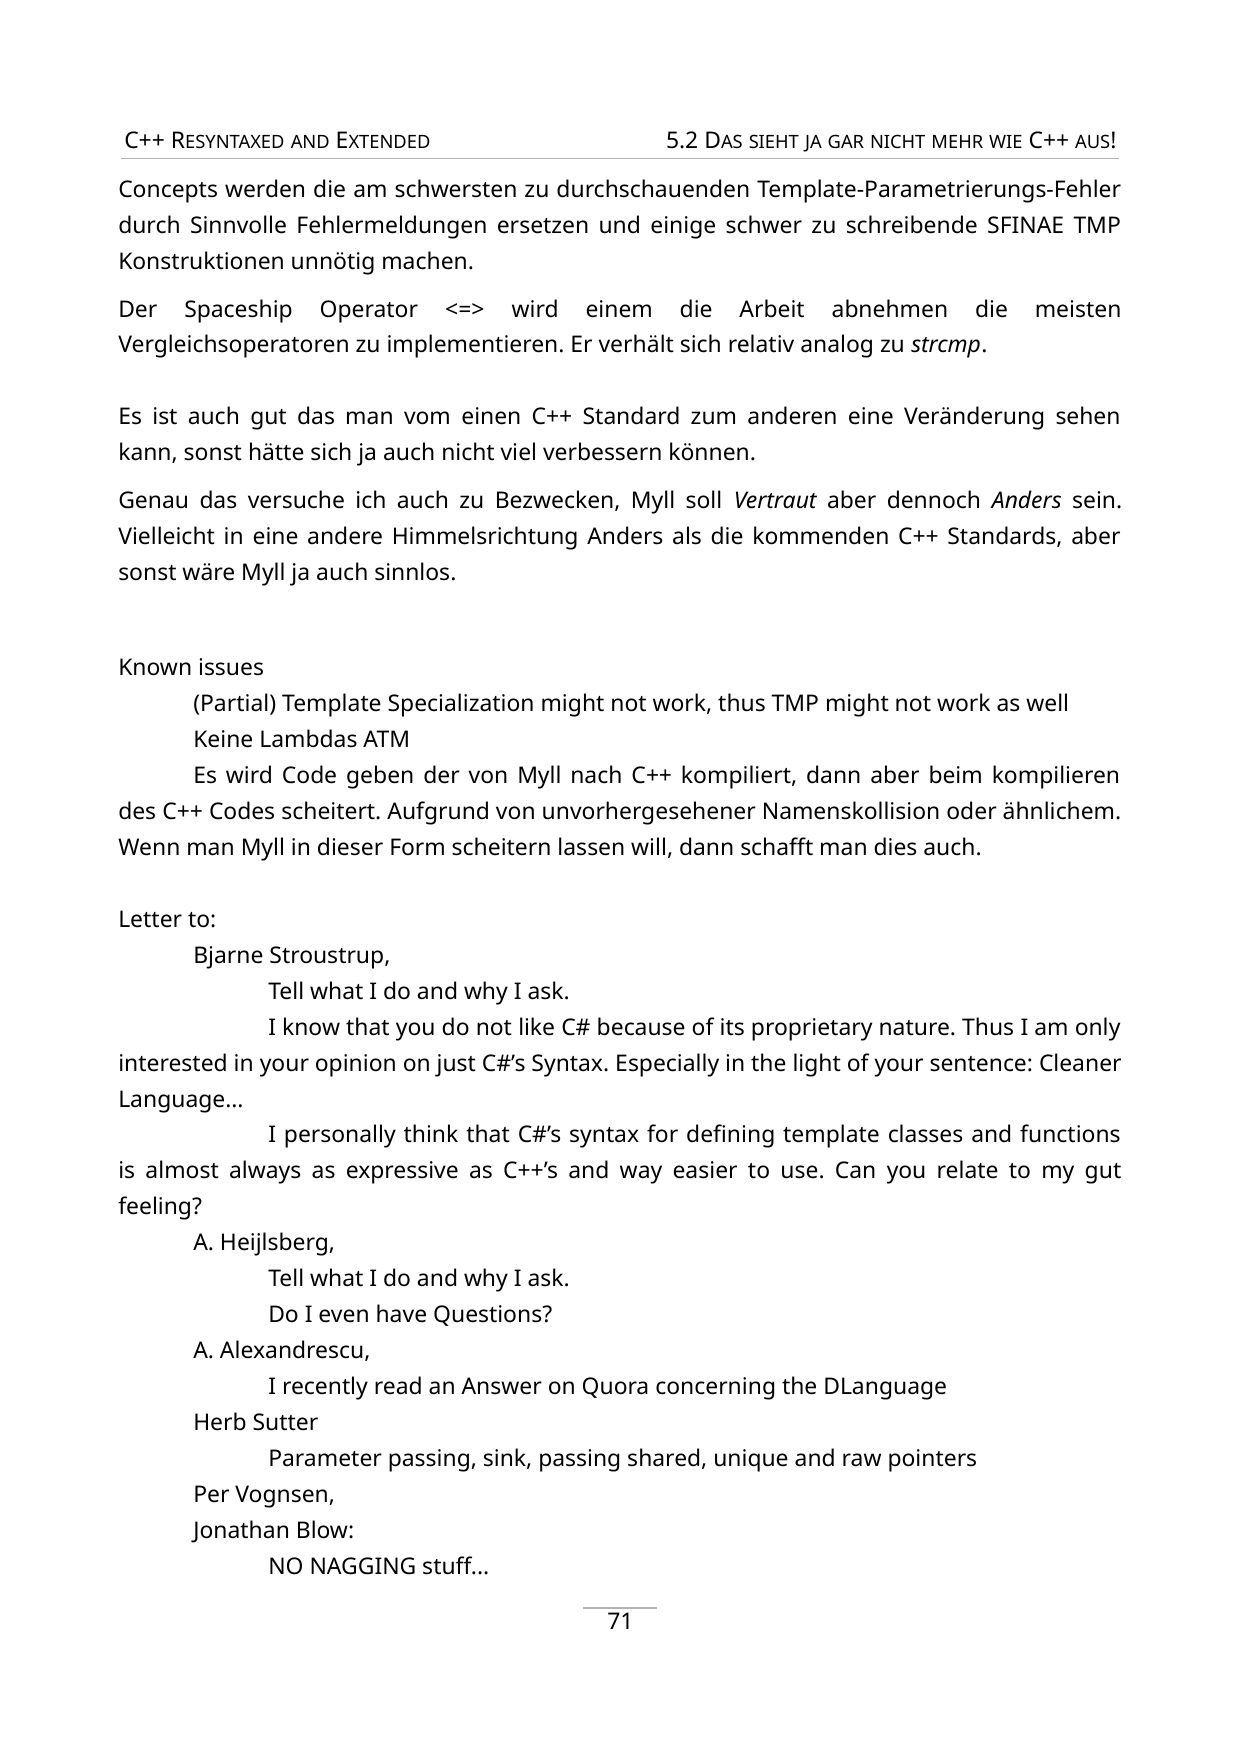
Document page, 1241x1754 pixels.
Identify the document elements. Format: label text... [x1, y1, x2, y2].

text Jonathan Blow: [118, 1514, 1122, 1545]
text Es wird Code geben der von Myll nach C++ kompiliert, dann aber beim kompilieren des C++ Codes scheitert. Aufgrund von unvorhergesehener Namenskollision oder ähnlichem. Wenn man Myll in dieser Form scheitern lassen will, dann schafft man dies auch. [118, 759, 1122, 862]
text A. Heijlsberg, [118, 1226, 1122, 1257]
text Letter to: [118, 903, 1122, 934]
text NO NAGGING stuff... [118, 1550, 1122, 1581]
text Keine Lambdas ATM [118, 723, 1122, 754]
text I personally think that C#’s syntax for defining template classes and functions is almost always as expressive as C++’s and way easier to use. Can you relate to my gut feeling? [118, 1118, 1122, 1222]
text (Partial) Template Specialization might not work, thus TMP might not work as well [118, 687, 1122, 718]
text Tell what I do and why I ask. [118, 1262, 1122, 1293]
text Parameter passing, sink, passing shared, unique and raw pointers [193, 1442, 1122, 1473]
text I know that you do not like C# because of its proprietary nature. Thus I am only interested in your opinion on just C#’s Syntax. Especially in the light of your sentence: Cleaner Language… [118, 1011, 1122, 1114]
text Do I even have Questions? [118, 1298, 1122, 1329]
text Herb Sutter [193, 1406, 1122, 1437]
text Per Vognsen, [193, 1478, 1122, 1509]
text Der Spaceship Operator <=> wird einem die Arbeit abnehmen die meisten Vergleichsoperatoren zu implementieren. Er verhält sich relativ analog zu strcmp. Es ist auch gut das man vom einen C++ Standard zum anderen eine Veränderung sehen kann, sonst hätte sich ja auch nicht viel verbessern können. [118, 292, 1122, 467]
text Genau das versuche ich auch zu Bezwecken, Myll soll Vertraut aber dennoch Anders sein. Vielleicht in eine andere Himmelsrichtung Anders als die kommenden C++ Standards, aber sonst wäre Myll ja auch sinnlos. [118, 484, 1122, 587]
text Tell what I do and why I ask. [118, 975, 1122, 1006]
text A. Alexandrescu, [193, 1334, 1122, 1365]
text Concepts werden die am schwersten zu durchschauenden Template-Parametrierungs-Fehler durch Sinnvolle Fehlermeldungen ersetzen und einige schwer zu schreibende SFINAE TMP Konstruktionen unnötig machen. [118, 173, 1122, 276]
text Known issues [118, 651, 1122, 682]
text I recently read an Answer on Quora concerning the DLanguage [193, 1370, 1122, 1401]
text Bjarne Stroustrup, [118, 939, 1122, 970]
